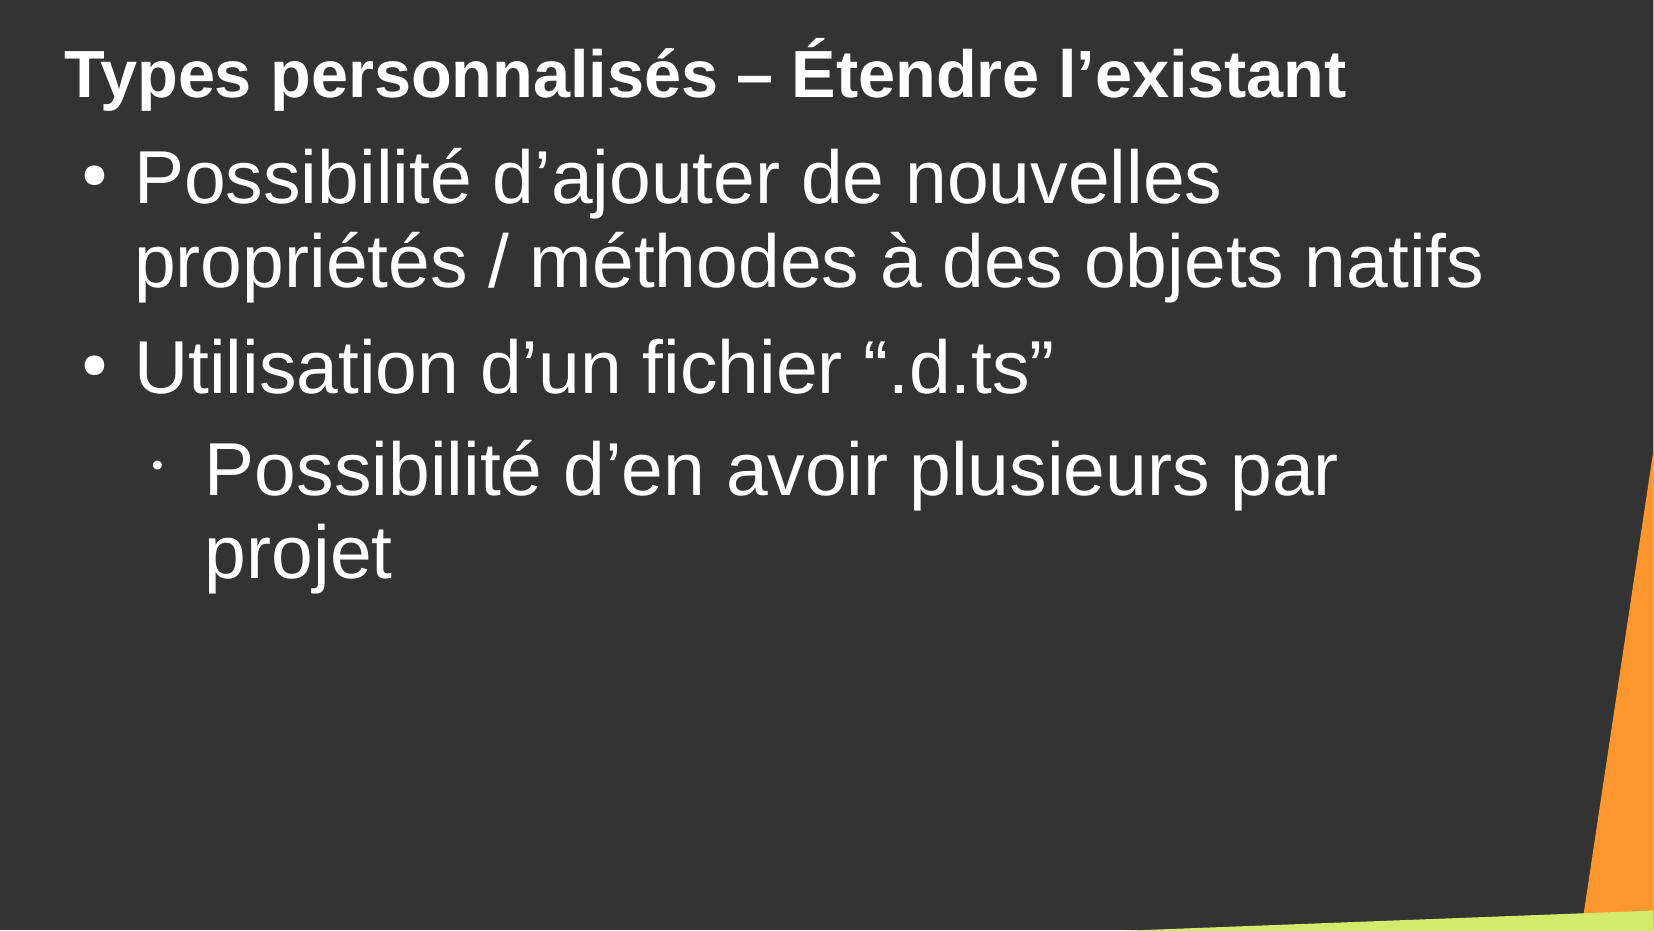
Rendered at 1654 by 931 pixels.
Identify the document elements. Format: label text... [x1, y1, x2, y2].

title Types personnalisés – Étendre l’existant [64, 37, 1388, 115]
text_box [1118, 446, 1654, 931]
list Possibilité d’ajouter de nouvelles propriétés / méthodes à des objets natifs Utilisation d’un fichier “.d.ts” Possibilité d’en avoir plusieurs par projet [63, 135, 1542, 626]
